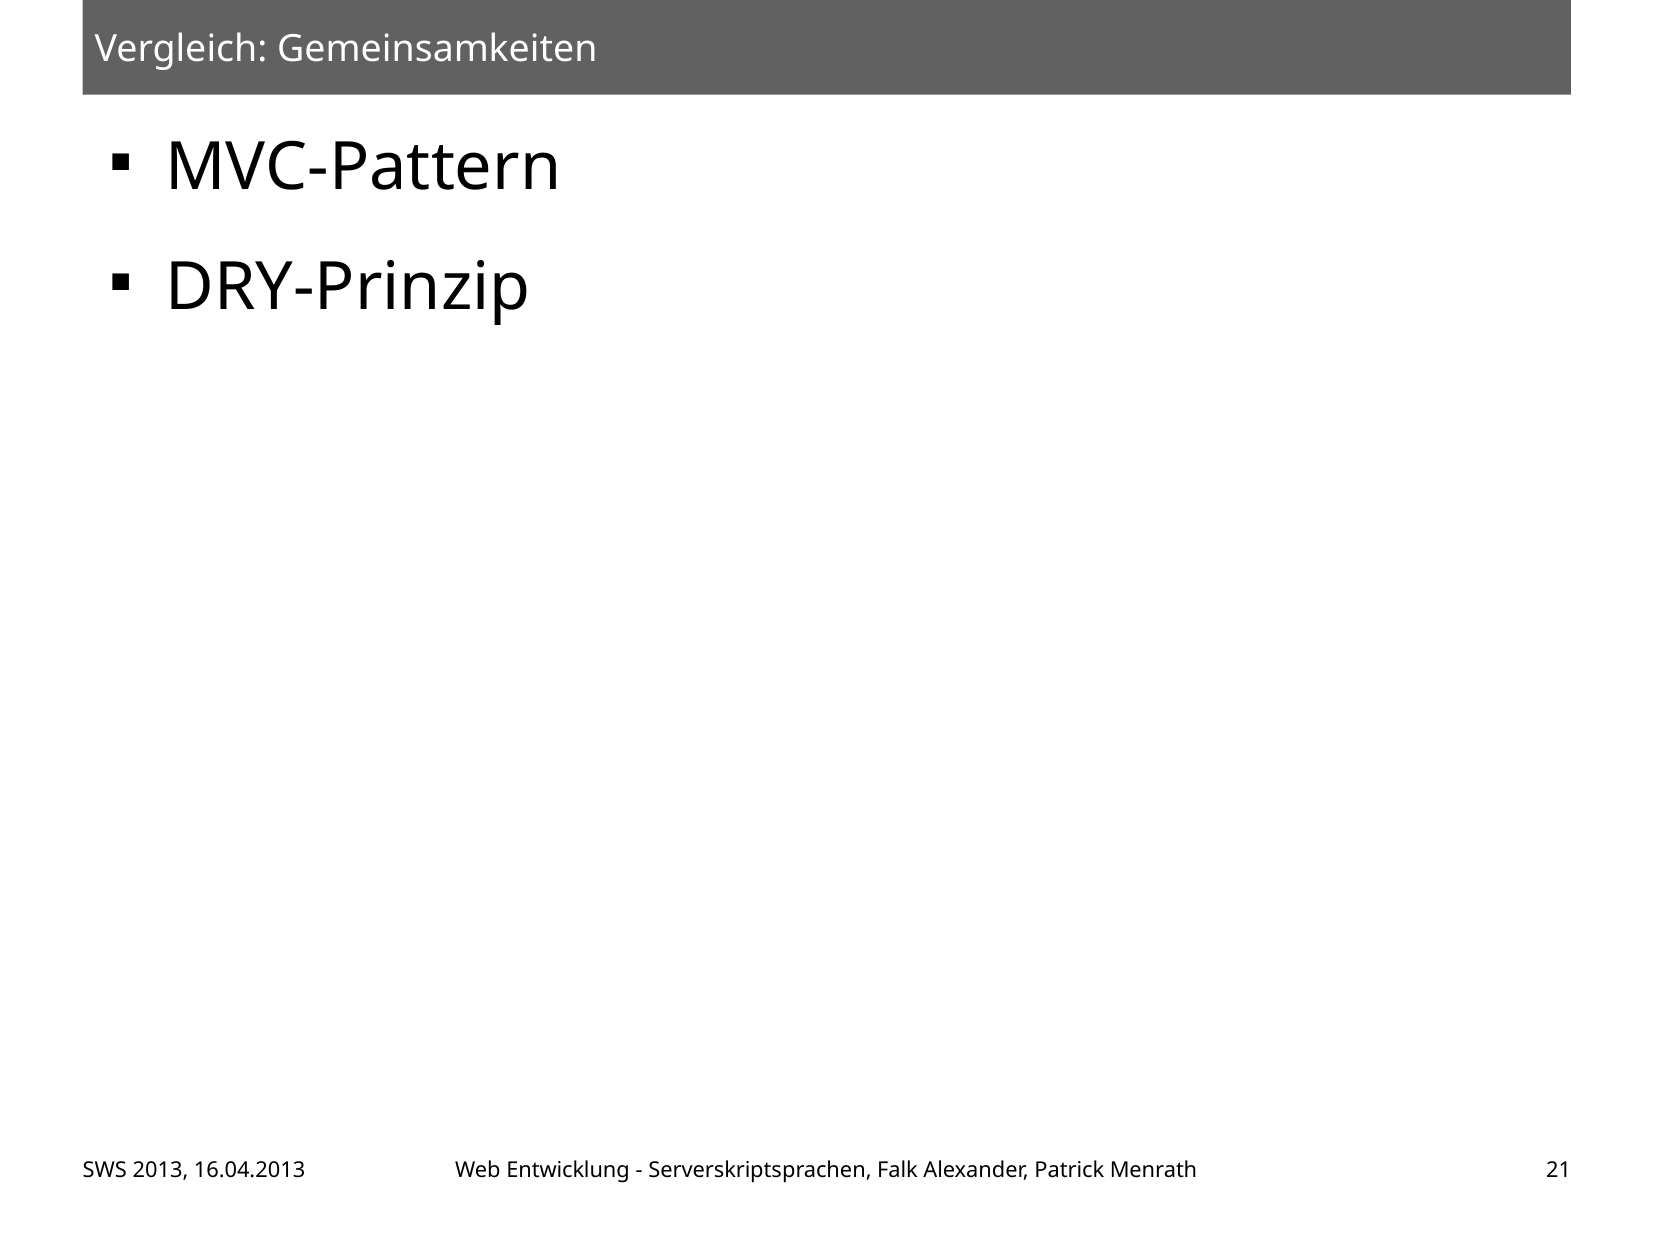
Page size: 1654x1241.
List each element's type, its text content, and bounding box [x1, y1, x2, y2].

list MVC-Pattern DRY-Prinzip [82, 106, 1571, 826]
title Vergleich: Gemeinsamkeiten [82, 0, 1571, 95]
